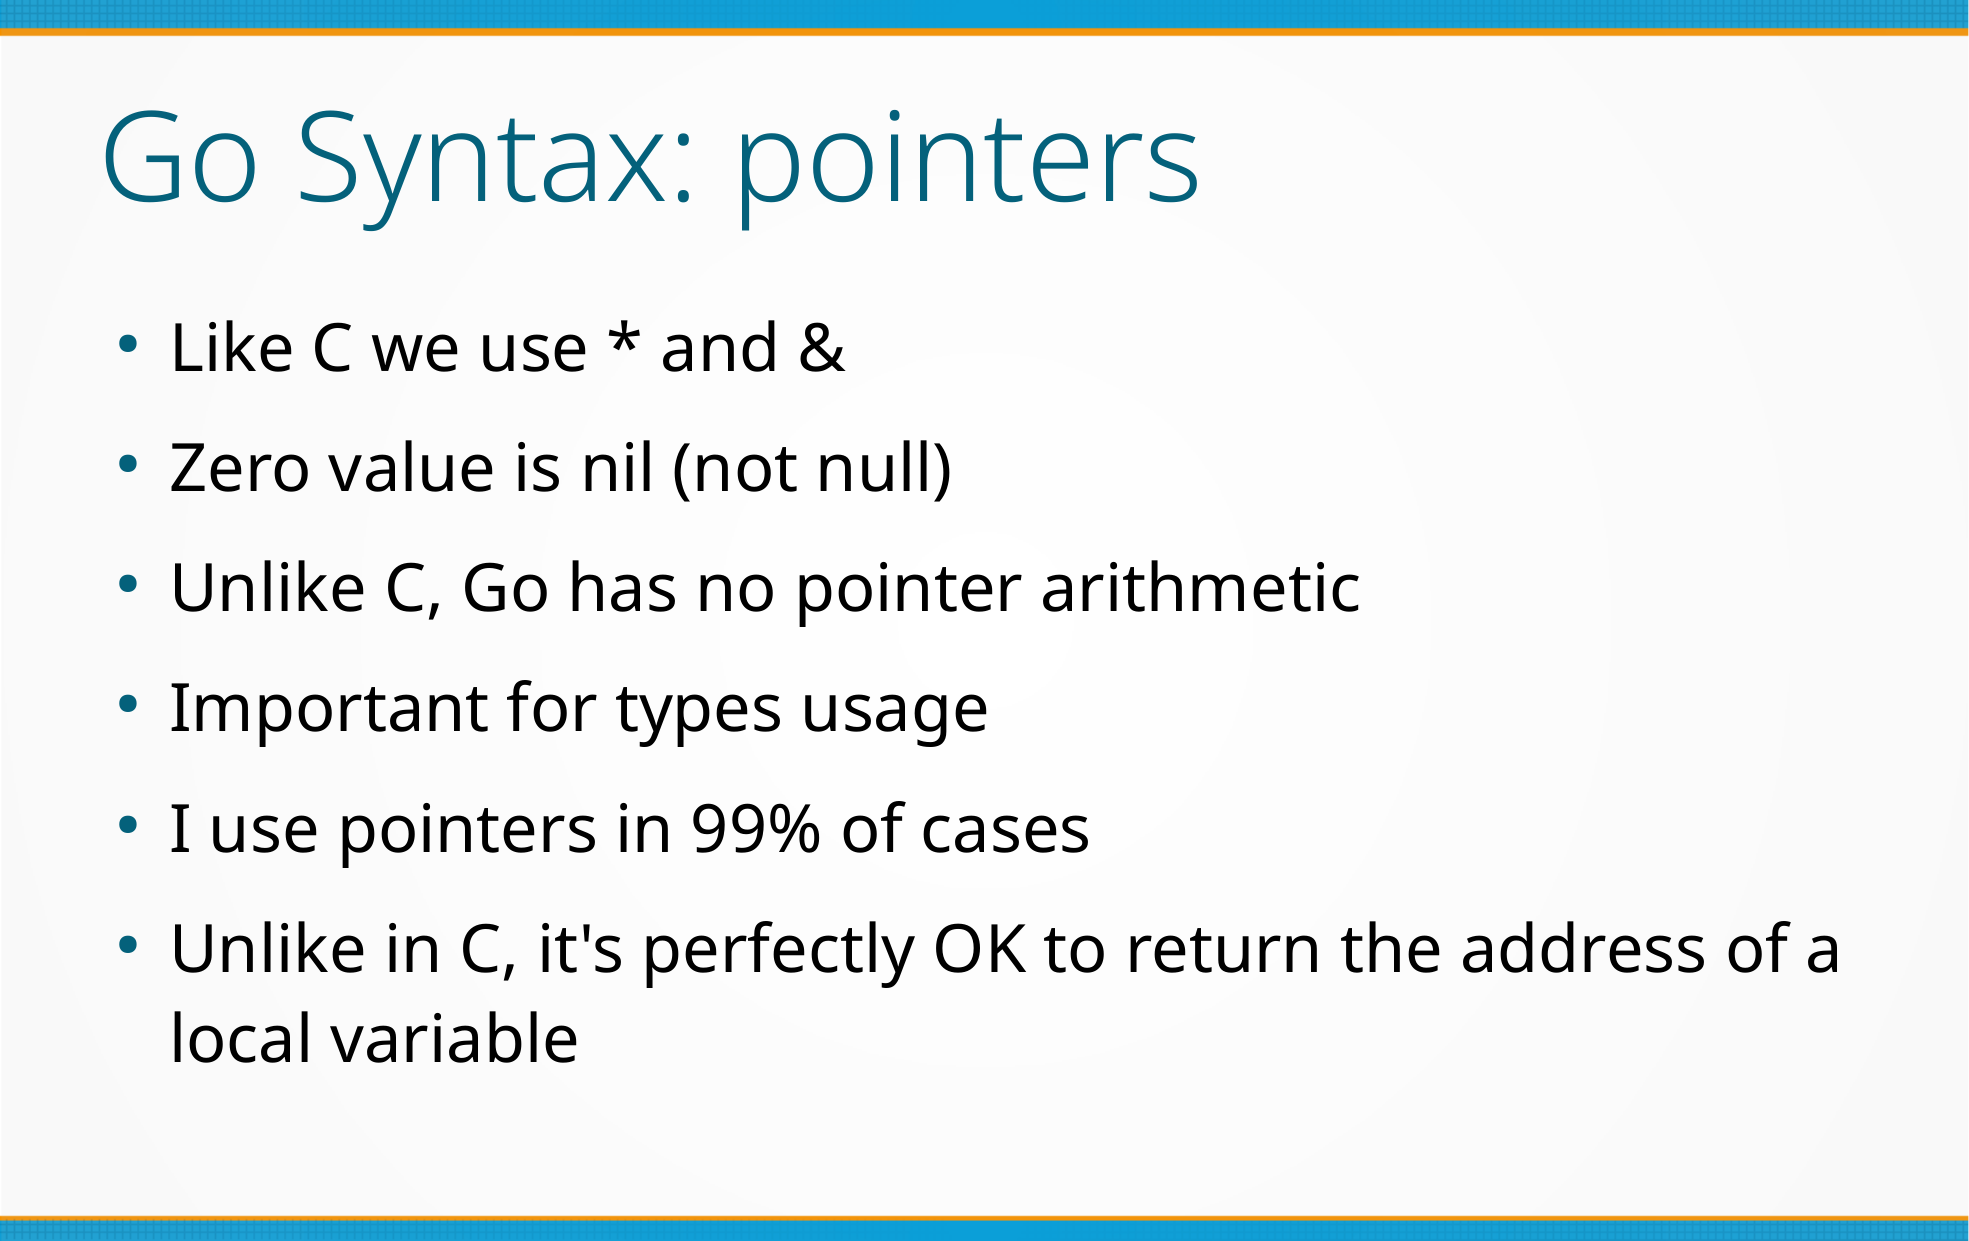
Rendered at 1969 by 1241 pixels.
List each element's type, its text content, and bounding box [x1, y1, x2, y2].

title Go Syntax: pointers [98, 49, 1870, 257]
list Like C we use * and & Zero value is nil (not null) Unlike C, Go has no pointer arithmetic Important for types usage I use pointers in 99% of cases Unlike in C, it's perfectly OK to return the address of a local variable [98, 300, 1876, 1186]
picture [0, 0, 1969, 1241]
